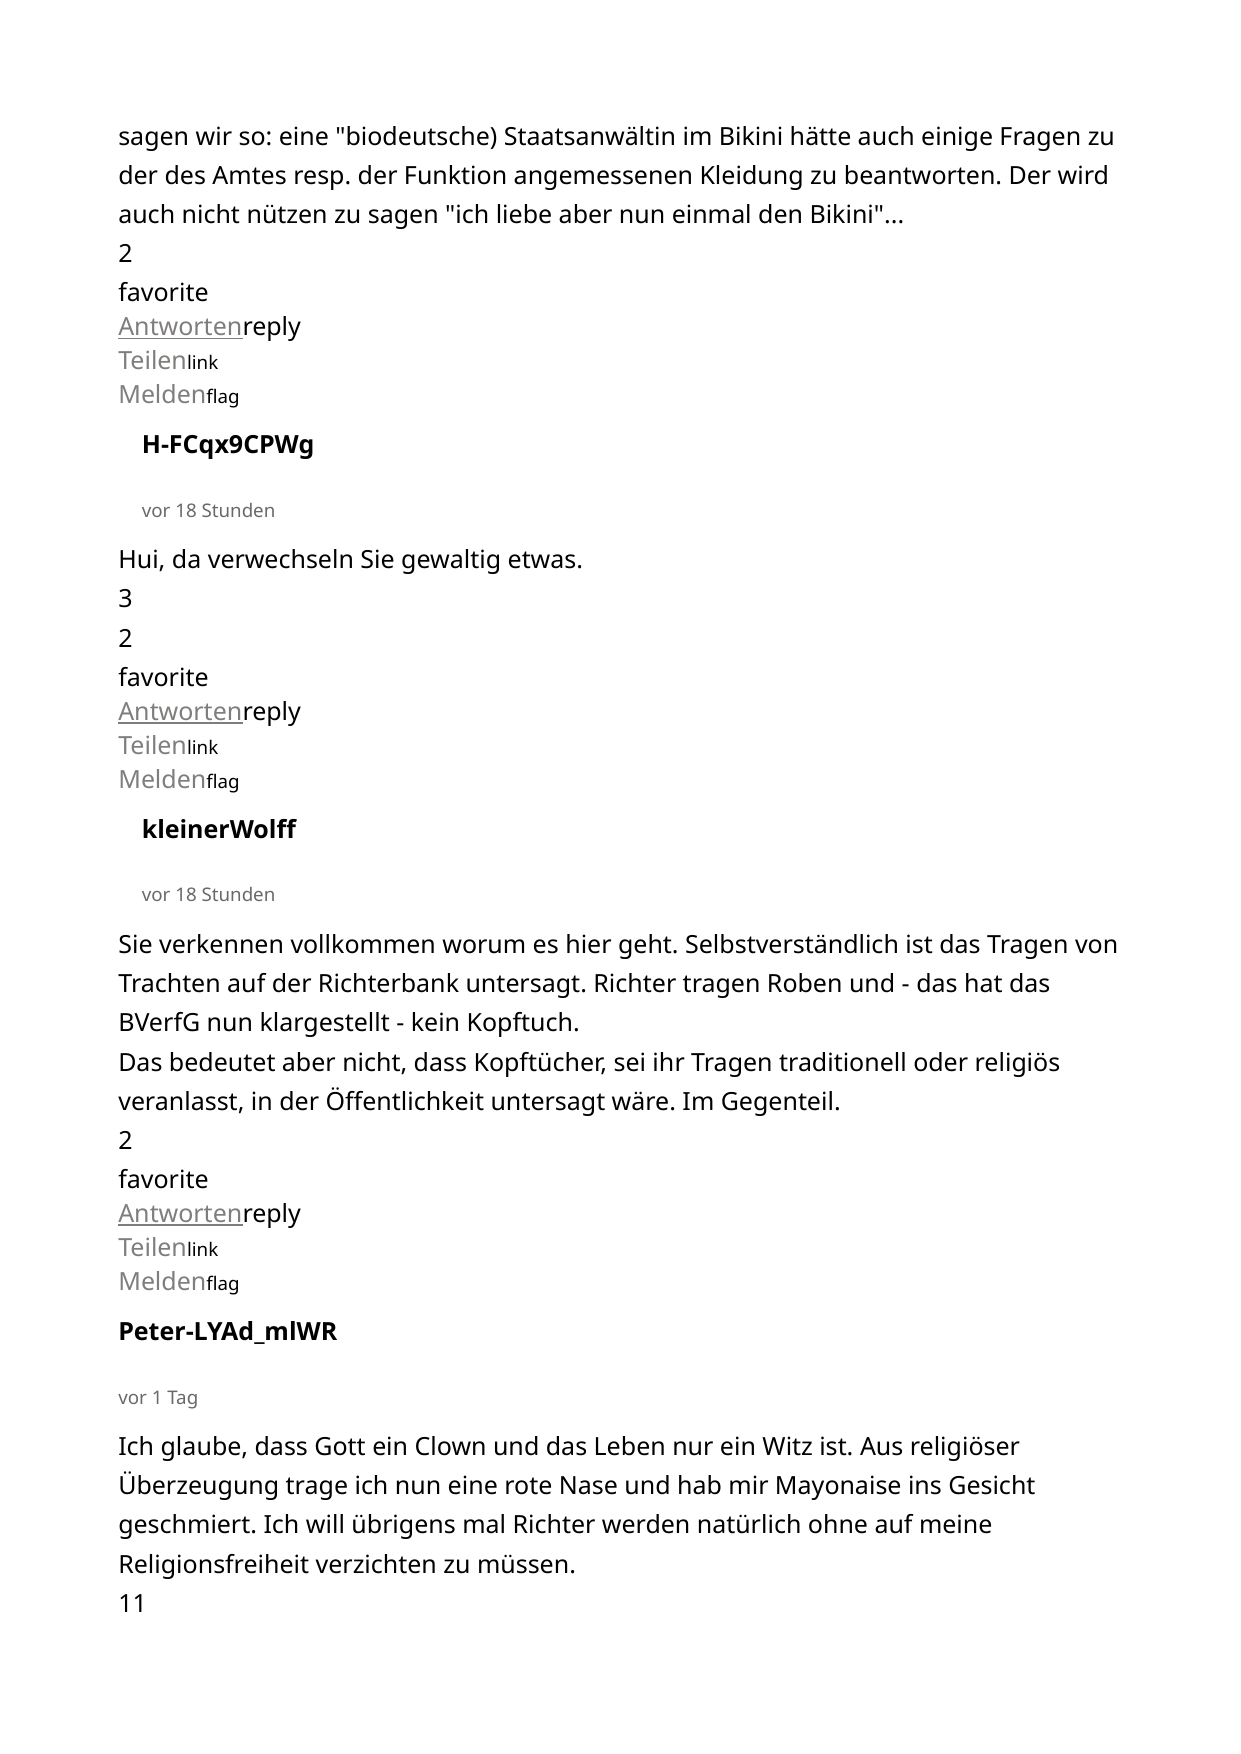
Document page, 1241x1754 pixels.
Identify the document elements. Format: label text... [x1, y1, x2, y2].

text Meldenflag [118, 1264, 1122, 1298]
text 3 [118, 581, 1122, 615]
text sagen wir so: eine "biodeutsche) Staatsanwältin im Bikini hätte auch einige Fragen zu der des Amtes resp. der Funktion angemessenen Kleidung zu beantworten. Der wird auch nicht nützen zu sagen "ich liebe aber nun einmal den Bikini"... [118, 118, 1122, 231]
text vor 1 Tag [118, 1384, 1117, 1409]
text favorite [118, 275, 1122, 309]
text Antwortenreply [118, 1196, 1122, 1230]
text Teilenlink [118, 1230, 1122, 1264]
text favorite [118, 1162, 1122, 1196]
text Antwortenreply [118, 693, 1122, 728]
text Teilenlink [118, 343, 1122, 377]
text favorite [118, 659, 1122, 693]
text Teilenlink [118, 728, 1122, 762]
text Antwortenreply [118, 309, 1122, 343]
text 11 [118, 1586, 1122, 1619]
text vor 18 Stunden [142, 882, 1117, 907]
text Peter-LYAd_mlWR [118, 1313, 1114, 1348]
text 2 [118, 1122, 1122, 1157]
text Meldenflag [118, 762, 1122, 796]
text 2 [118, 620, 1122, 654]
text Hui, da verwechseln Sie gewaltig etwas. [118, 542, 1122, 576]
text kleinerWolff [142, 811, 1114, 845]
text 2 [118, 236, 1122, 270]
text Meldenflag [118, 377, 1122, 411]
text H-FCqx9CPWg [142, 427, 1114, 461]
text Ich glaube, dass Gott ein Clown und das Leben nur ein Witz ist. Aus religiöser Überzeugung trage ich nun eine rote Nase und hab mir Mayonaise ins Gesicht geschmiert. Ich will übrigens mal Richter werden natürlich ohne auf meine Religionsfreiheit verzichten zu müssen. [118, 1429, 1122, 1580]
text vor 18 Stunden [142, 497, 1117, 523]
text Sie verkennen vollkommen worum es hier geht. Selbstverständlich ist das Tragen von Trachten auf der Richterbank untersagt. Richter tragen Roben und - das hat das BVerfG nun klargestellt - kein Kopftuch. Das bedeutet aber nicht, dass Kopftücher, sei ihr Tragen traditionell oder religiös veranlasst, in der Öffentlichkeit untersagt wäre. Im Gegenteil. [118, 927, 1122, 1117]
